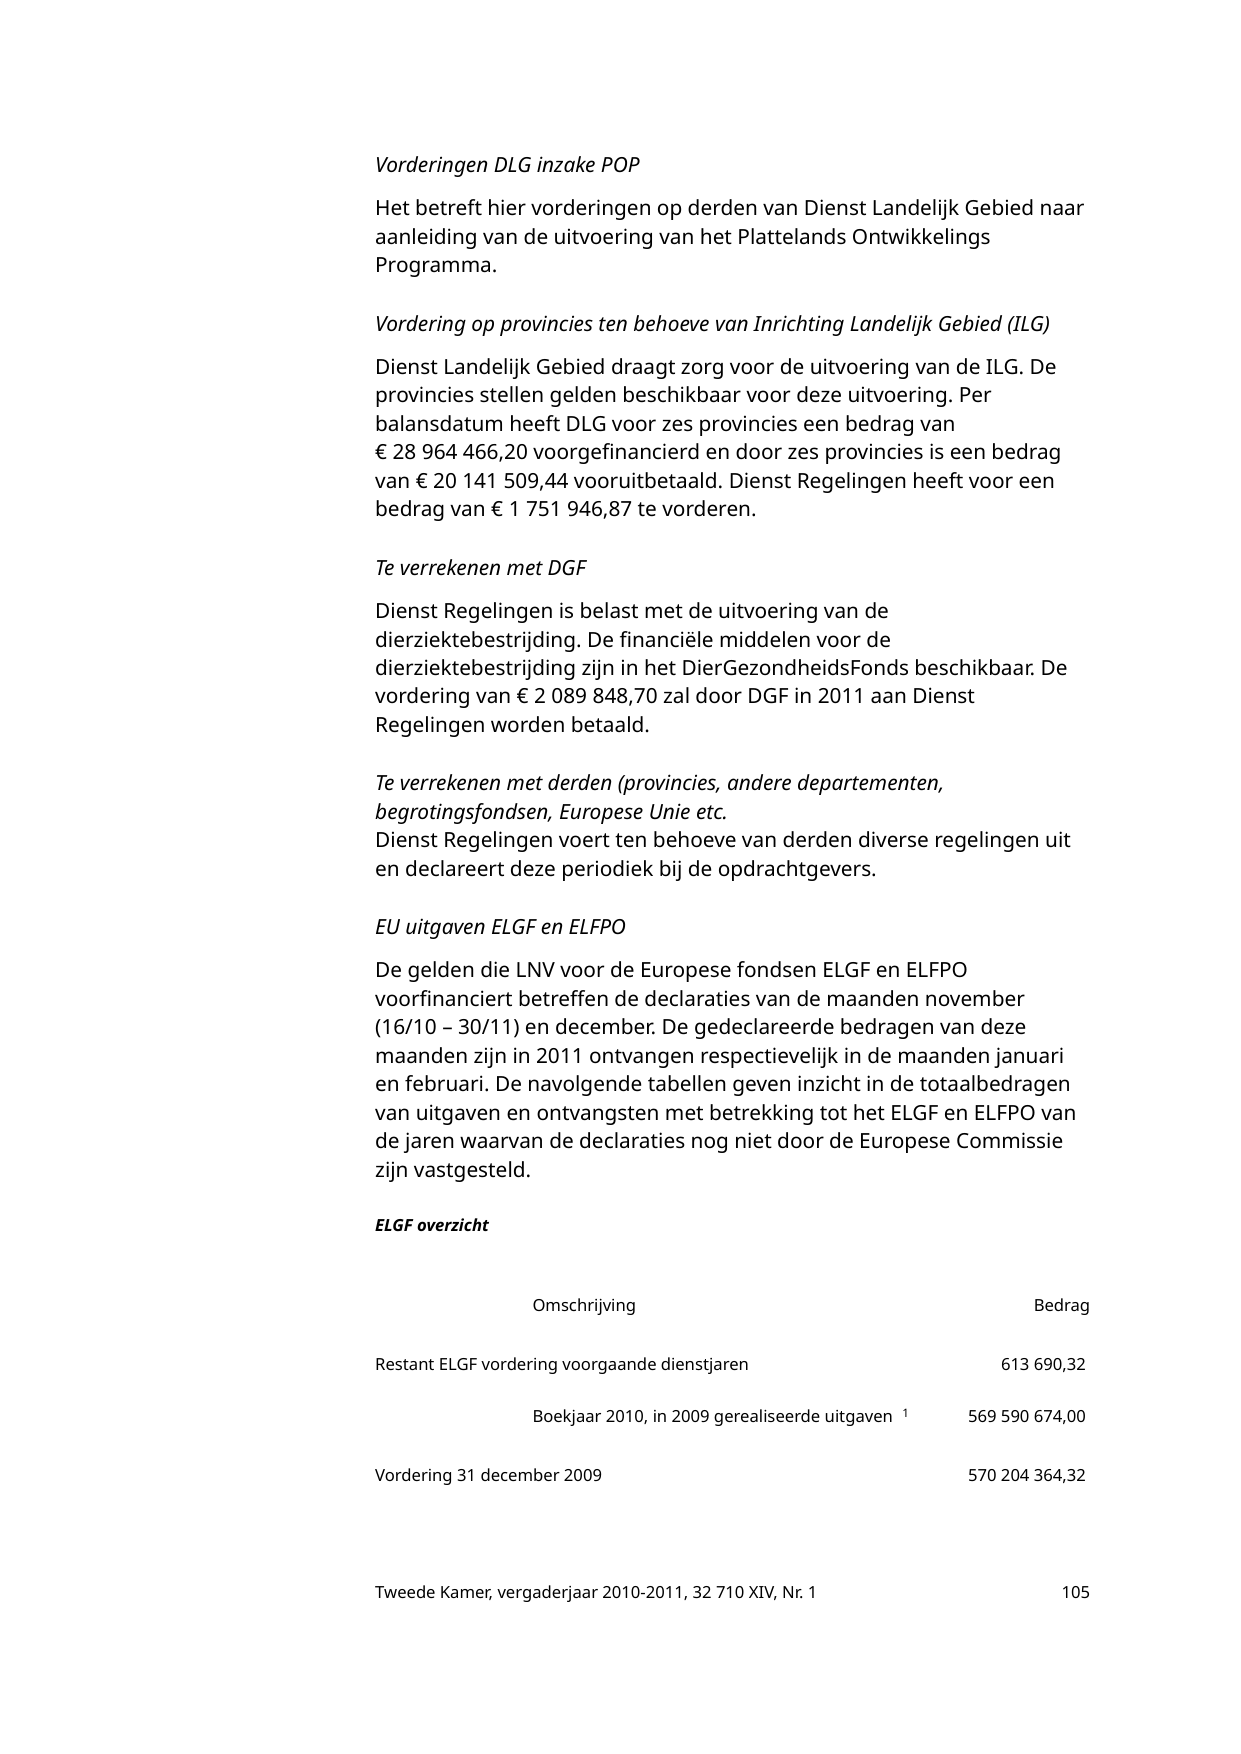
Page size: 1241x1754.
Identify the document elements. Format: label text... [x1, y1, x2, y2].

table_cell Restant ELGF vordering voorgaande dienstjaren [375, 1352, 926, 1405]
table_cell Boekjaar 2010, in 2009 gerealiseerde uitgaven 1 [532, 1405, 926, 1463]
table_cell 569 590 674,00 [926, 1405, 1090, 1463]
table_header Omschrijving [532, 1294, 926, 1352]
text Het betreft hier vorderingen op derden van Dienst Landelijk Gebied naar aanleiding van de uitvoering van het Plattelands Ontwikkelings Programma. [375, 193, 1090, 279]
table_cell 613 690,32 [926, 1352, 1090, 1405]
text Dienst Regelingen voert ten behoeve van derden diverse regelingen uit en declareert deze periodiek bij de opdrachtgevers. [375, 825, 1090, 882]
table_header [375, 1294, 532, 1352]
table_cell [375, 1405, 532, 1463]
text EU uitgaven ELGF en ELFPO [375, 912, 1090, 941]
text Te verrekenen met DGF [375, 553, 1090, 581]
text Vordering op provincies ten behoeve van Inrichting Landelijk Gebied (ILG) [375, 309, 1090, 337]
table_cell 570 204 364,32 [926, 1463, 1090, 1516]
text Vorderingen DLG inzake POP [375, 150, 1090, 178]
text Dienst Landelijk Gebied draagt zorg voor de uitvoering van de ILG. De provincies stellen gelden beschikbaar voor deze uitvoering. Per balansdatum heeft DLG voor zes provincies een bedrag van € 28 964 466,20 voorgefinancierd en door zes provincies is een bedrag van € 20 141 509,44 vooruitbetaald. Dienst Regelingen heeft voor een bedrag van € 1 751 946,87 te vorderen. [375, 352, 1090, 523]
text Te verrekenen met derden (provincies, andere departementen, begrotingsfondsen, Europese Unie etc. [375, 768, 1090, 825]
text Dienst Regelingen is belast met de uitvoering van de dierziektebestrijding. De financiële middelen voor de dierziektebestrijding zijn in het DierGezondheidsFonds beschikbaar. De vordering van € 2 089 848,70 zal door DGF in 2011 aan Dienst Regelingen worden betaald. [375, 596, 1090, 738]
text De gelden die LNV voor de Europese fondsen ELGF en ELFPO voorfinanciert betreffen de declaraties van de maanden november (16/10 – 30/11) en december. De gedeclareerde bedragen van deze maanden zijn in 2011 ontvangen respectievelijk in de maanden januari en februari. De navolgende tabellen geven inzicht in de totaalbedragen van uitgaven en ontvangsten met betrekking tot het ELGF en ELFPO van de jaren waarvan de declaraties nog niet door de Europese Commissie zijn vastgesteld. [375, 956, 1090, 1183]
table_cell Vordering 31 december 2009 [375, 1463, 926, 1516]
text ELGF overzicht [375, 1213, 1090, 1236]
table_header Bedrag [926, 1294, 1090, 1352]
